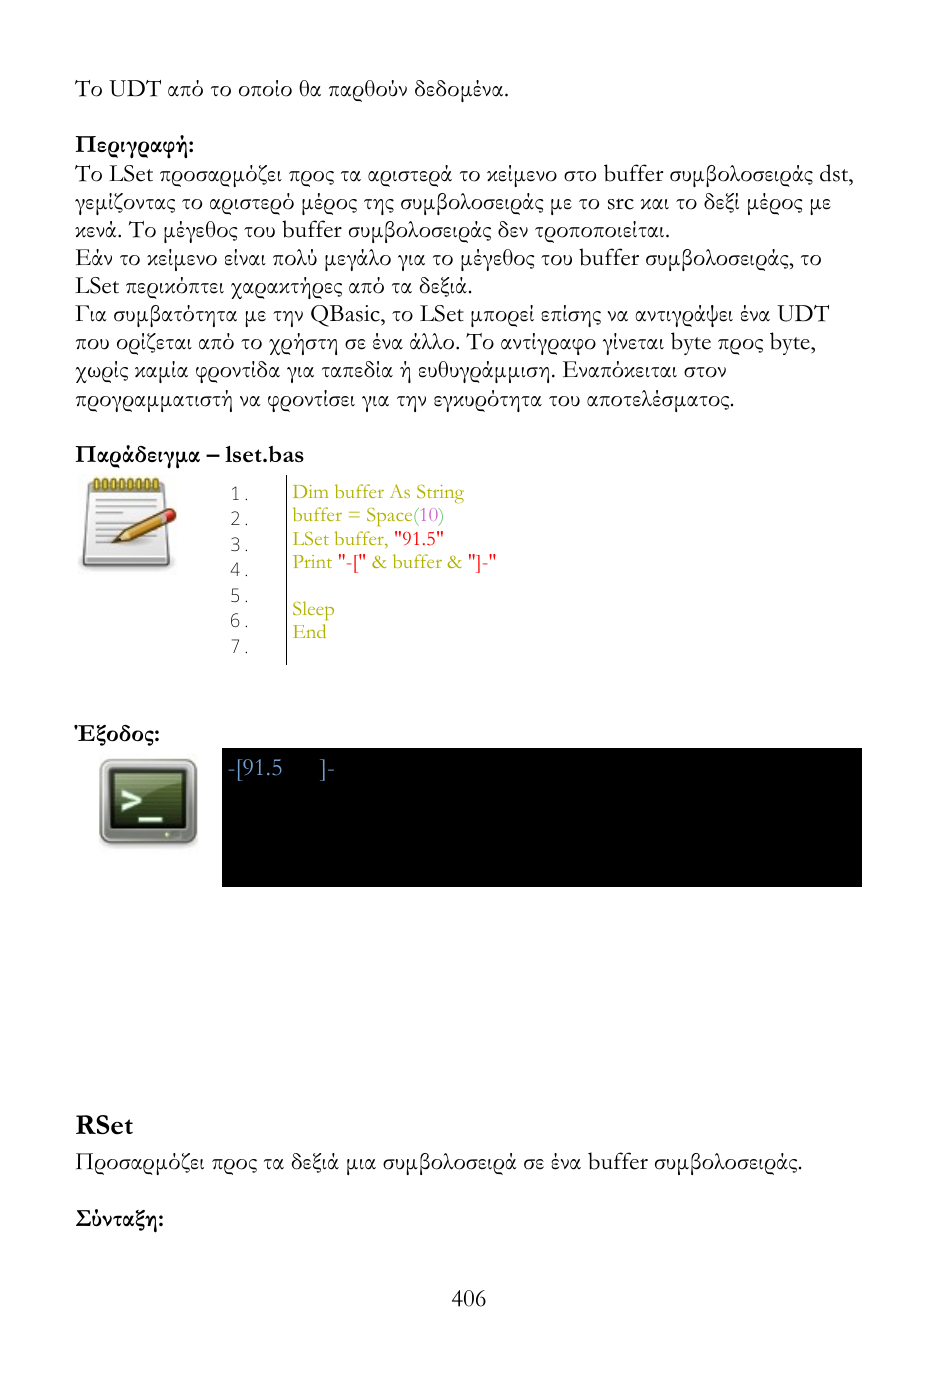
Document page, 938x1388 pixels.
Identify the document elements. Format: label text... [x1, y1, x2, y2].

text Περιγραφή: [75, 131, 862, 159]
text Το LSet προσαρμόζει προς τα αριστερά το κείμενο στο buffer συμβολοσειράς dst, γεμίζοντας το αριστερό μέρος της συμβολοσειράς με το src και το δεξί μέρος με κενά. Το μέγεθος του buffer συμβολοσειράς δεν τροποποιείται. [75, 159, 862, 244]
text Παράδειγμα – lset.bas [75, 441, 862, 469]
text Προσαρμόζει προς τα δεξιά μια συμβολοσειρά σε ένα buffer συμβολοσειράς. [75, 1148, 862, 1176]
text Έξοδος: [75, 719, 862, 748]
picture [77, 474, 178, 575]
picture [98, 753, 199, 854]
subtitle RSet [75, 1109, 862, 1142]
table_header [180, 469, 863, 691]
table_header [75, 748, 222, 887]
text Σύνταξη: [75, 1204, 862, 1233]
table_header -[91.5 ]- [222, 748, 862, 887]
table_header [75, 469, 180, 691]
text Εάν το κείμενο είναι πολύ μεγάλο για το μέγεθος του buffer συμβολοσειράς, το LSet περικόπτει χαρακτήρες από τα δεξιά. [75, 244, 862, 300]
table_header [186, 475, 286, 664]
text Το UDT από το οποίο θα παρθούν δεδομένα. [75, 75, 862, 103]
text Για συμβατότητα με την QBasic, το LSet μπορεί επίσης να αντιγράψει ένα UDT που ορίζεται από το χρήστη σε ένα άλλο. Το αντίγραφο γίνεται byte προς byte, χωρίς καμία φροντίδα για ταπεδία ή ευθυγράμμιση. Εναπόκειται στον προγραμματιστή να φροντίσει για την εγκυρότητα του αποτελέσματος. [75, 300, 862, 412]
table_header Dim buffer As String buffer = Space(10) LSet buffer, "91.5" Print "-[" & buffer & "]-" Sleep End [287, 475, 857, 664]
